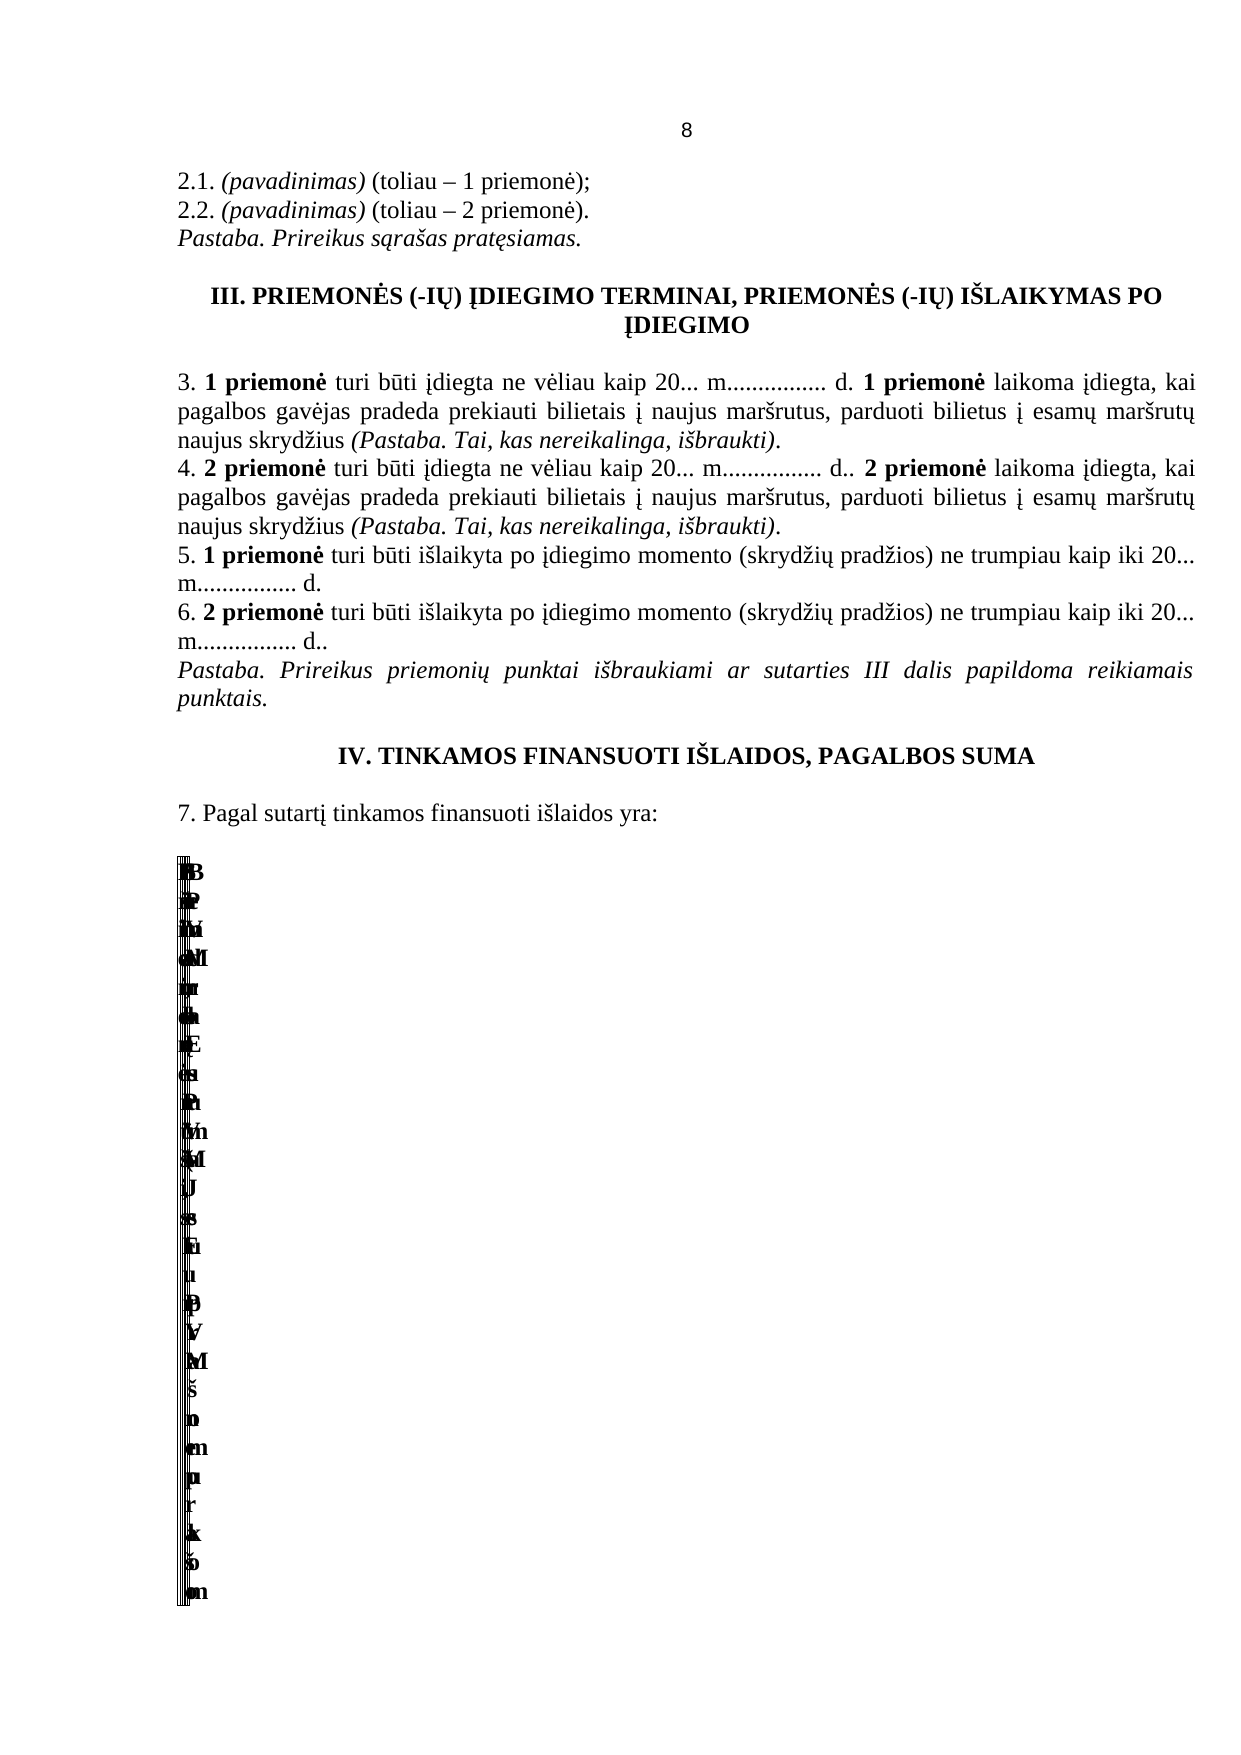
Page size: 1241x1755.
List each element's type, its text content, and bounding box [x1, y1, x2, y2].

text IV. TINKAMOS FINANSUOTI IŠLAIDOS, PAGALBOS SUMA [177, 741, 1196, 770]
text 2.1. (pavadinimas) (toliau – 1 priemonė); [177, 166, 1196, 195]
text 5. 1 priemonė turi būti išlaikyta po įdiegimo momento (skrydžių pradžios) ne trumpiau kaip iki 20... m................ d. [177, 540, 1196, 597]
text Pastaba. Prireikus priemonių punktai išbraukiami ar sutarties III dalis papildoma reikiamais punktais. [177, 655, 1196, 712]
text III. PRIEMONĖS (-IŲ) ĮDIEGIMO TERMINAI, PRIEMONĖS (-IŲ) IŠLAIKYMAS PO ĮDIEGIMO [177, 281, 1196, 338]
text 3. 1 priemonė turi būti įdiegta ne vėliau kaip 20... m................ d. 1 priemonė laikoma įdiegta, kai pagalbos gavėjas pradeda prekiauti bilietais į naujus maršrutus, parduoti bilietus į esamų maršrutų naujus skrydžius (Pastaba. Tai, kas nereikalinga, išbraukti). [177, 367, 1196, 453]
text 4. 2 priemonė turi būti įdiegta ne vėliau kaip 20... m................ d.. 2 priemonė laikoma įdiegta, kai pagalbos gavėjas pradeda prekiauti bilietais į naujus maršrutus, parduoti bilietus į esamų maršrutų naujus skrydžius (Pastaba. Tai, kas nereikalinga, išbraukti). [177, 453, 1196, 540]
text 2.2. (pavadinimas) (toliau – 2 priemonė). [177, 195, 1196, 223]
text 6. 2 priemonė turi būti išlaikyta po įdiegimo momento (skrydžių pradžios) ne trumpiau kaip iki 20... m................ d.. [177, 597, 1196, 655]
text Pastaba. Prireikus sąrašas pratęsiamas. [177, 223, 1196, 252]
text 7. Pagal sutartį tinkamos finansuoti išlaidos yra: [177, 798, 1196, 827]
